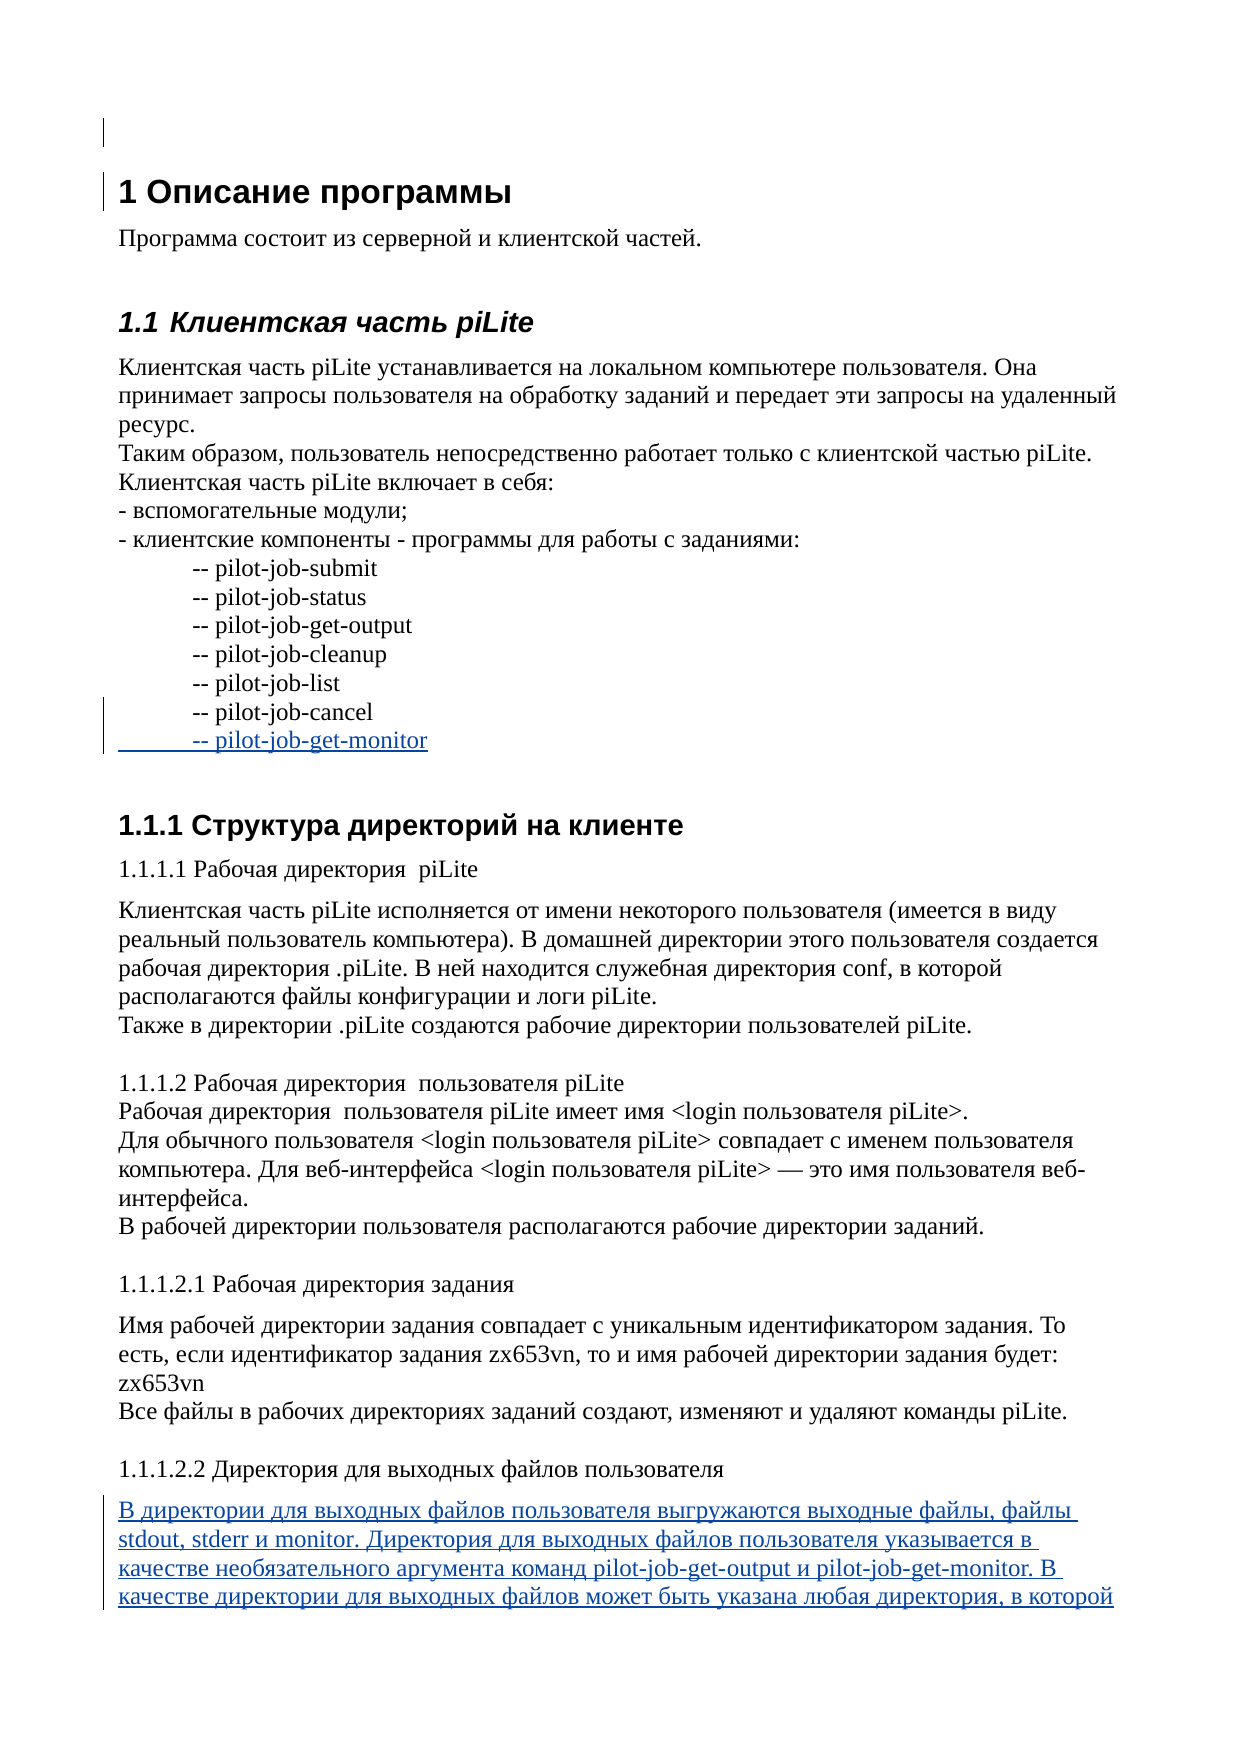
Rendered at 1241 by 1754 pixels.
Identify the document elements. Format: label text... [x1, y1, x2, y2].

text Также в директории .piLite создаются рабочие директории пользователей piLite. [118, 1010, 1122, 1039]
text -- pilot-job-cleanup [118, 639, 1122, 668]
text 1.1.1.1 Рабочая директория piLite [118, 854, 1122, 883]
text -- pilot-job-status [118, 582, 1122, 610]
text Для обычного пользователя <login пользователя piLite> совпадает с именем пользователя компьютера. Для веб-интерфейса <login пользователя piLite> — это имя пользователя веб-интерфейса. [118, 1125, 1122, 1211]
text Все файлы в рабочих директориях заданий создают, изменяют и удаляют команды piLite. [118, 1396, 1122, 1425]
text -- pilot-job-list [118, 668, 1122, 697]
subtitle 1 Описание программы [118, 172, 1122, 211]
text -- pilot-job-submit [118, 553, 1122, 582]
text Клиентская часть piLite включает в себя: [118, 467, 1122, 495]
text В директории для выходных файлов пользователя выгружаются выходные файлы, файлы stdout, stderr и monitor. Директория для выходных файлов пользователя указывается в качестве необязательного аргумента команд pilot-job-get-output и pilot-job-get-monitor. В качестве директории для выходных файлов может быть указана любая директория, в которой [118, 1495, 1122, 1610]
text Клиентская часть piLite исполняется от имени некоторого пользователя (имеется в виду реальный пользователь компьютера). В домашней директории этого пользователя создается рабочая директория .piLite. В ней находится служебная директория conf, в которой располагаются файлы конфигурации и логи piLite. [118, 895, 1122, 1010]
text -- pilot-job-get-output [118, 610, 1122, 639]
text Имя рабочей директории задания совпадает с уникальным идентификатором задания. То есть, если идентификатор задания zx653vn, то и имя рабочей директории задания будет: zx653vn [118, 1310, 1122, 1396]
text -- pilot-job-get-monitor [118, 725, 1122, 754]
text Программа состоит из серверной и клиентской частей. [118, 223, 1122, 252]
text В рабочей директории пользователя располагаются рабочие директории заданий. [118, 1211, 1122, 1240]
text -- pilot-job-cancel [118, 697, 1122, 725]
text 1.1.1.2 Рабочая директория пользователя piLite [118, 1068, 1122, 1096]
text 1.1.1.2.2 Директория для выходных файлов пользователя [118, 1454, 1122, 1483]
text Клиентская часть piLite устанавливается на локальном компьютере пользователя. Она принимает запросы пользователя на обработку заданий и передает эти запросы на удаленный ресурс. [118, 352, 1122, 438]
text Рабочая директория пользователя piLite имеет имя <login пользователя piLite>. [118, 1096, 1122, 1125]
text - вспомогательные модули; [118, 495, 1122, 524]
subtitle 1.1.1 Структура директорий на клиенте [118, 808, 1122, 841]
text Таким образом, пользователь непосредственно работает только с клиентской частью piLite. [118, 438, 1122, 467]
subtitle 1.1 Клиентская часть piLite [118, 306, 1122, 339]
text - клиентские компоненты - программы для работы с заданиями: [118, 524, 1122, 553]
text 1.1.1.2.1 Рабочая директория задания [118, 1269, 1122, 1298]
